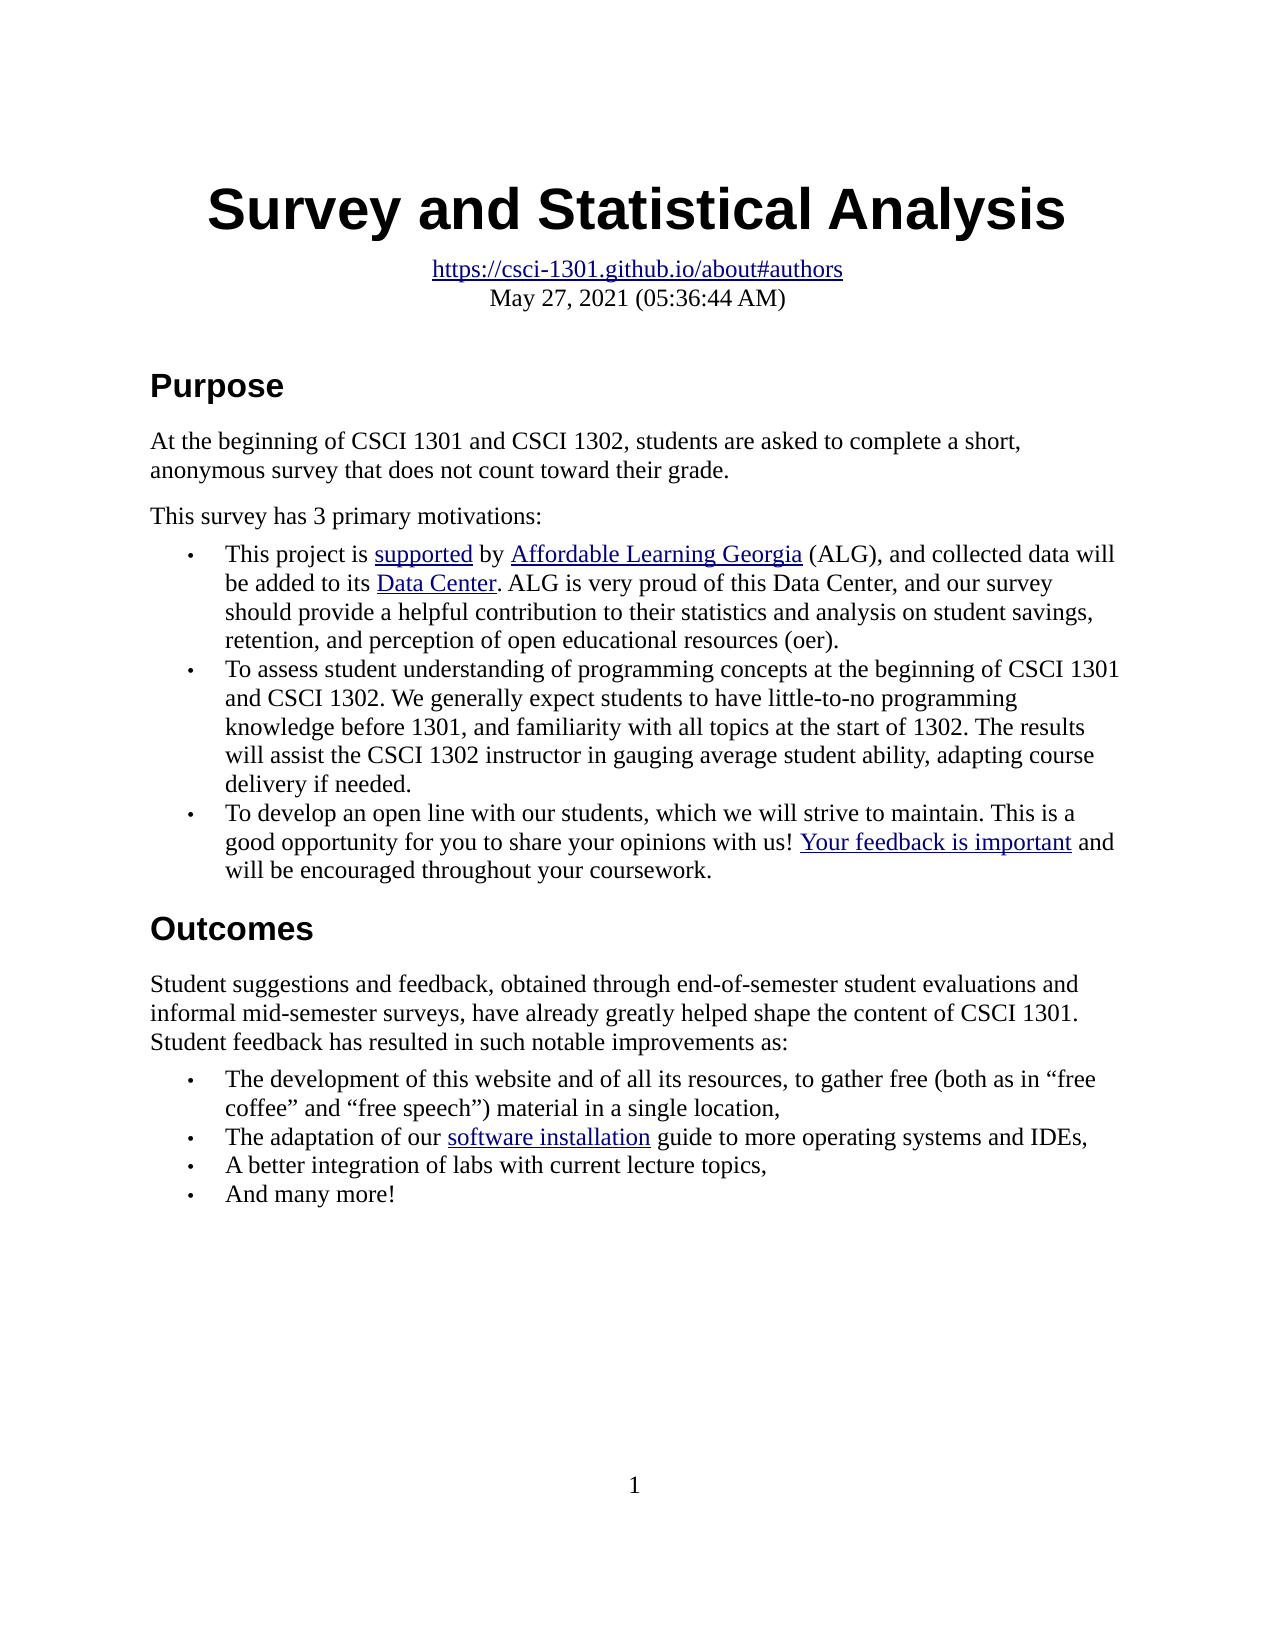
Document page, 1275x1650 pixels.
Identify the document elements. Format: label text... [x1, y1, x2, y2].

text At the beginning of CSCI 1301 and CSCI 1302, students are asked to complete a short, anonymous survey that does not count toward their grade. [150, 426, 1125, 483]
list And many more! [187, 1179, 1125, 1208]
text May 27, 2021 (05:36:44 AM) [150, 283, 1125, 312]
list This project is supported by Affordable Learning Georgia (ALG), and collected data will be added to its Data Center. ALG is very proud of this Data Center, and our survey should provide a helpful contribution to their statistics and analysis on student savings, retention, and perception of open educational resources (oer). [187, 539, 1125, 654]
list A better integration of labs with current lecture topics, [187, 1151, 1125, 1179]
subtitle Outcomes [150, 909, 1125, 948]
list The adaptation of our software installation guide to more operating systems and IDEs, [187, 1122, 1125, 1151]
subtitle Purpose [150, 366, 1125, 404]
list The development of this website and of all its resources, to gather free (both as in “free coffee” and “free speech”) material in a single location, [187, 1064, 1125, 1122]
list To develop an open line with our students, which we will strive to maintain. This is a good opportunity for you to share your opinions with us! Your feedback is important and will be encouraged throughout your coursework. [187, 798, 1125, 884]
text This survey has 3 primary motivations: [150, 501, 1125, 530]
text https://csci-1301.github.io/about#authors [150, 254, 1125, 283]
text Student suggestions and feedback, obtained through end-of-semester student evaluations and informal mid-semester surveys, have already greatly helped shape the content of CSCI 1301. Student feedback has resulted in such notable improvements as: [150, 969, 1125, 1055]
list To assess student understanding of programming concepts at the beginning of CSCI 1301 and CSCI 1302. We generally expect students to have little-to-no programming knowledge before 1301, and familiarity with all topics at the start of 1302. The results will assist the CSCI 1302 instructor in gauging average student ability, adapting course delivery if needed. [187, 654, 1125, 798]
title Survey and Statistical Analysis [150, 175, 1125, 242]
